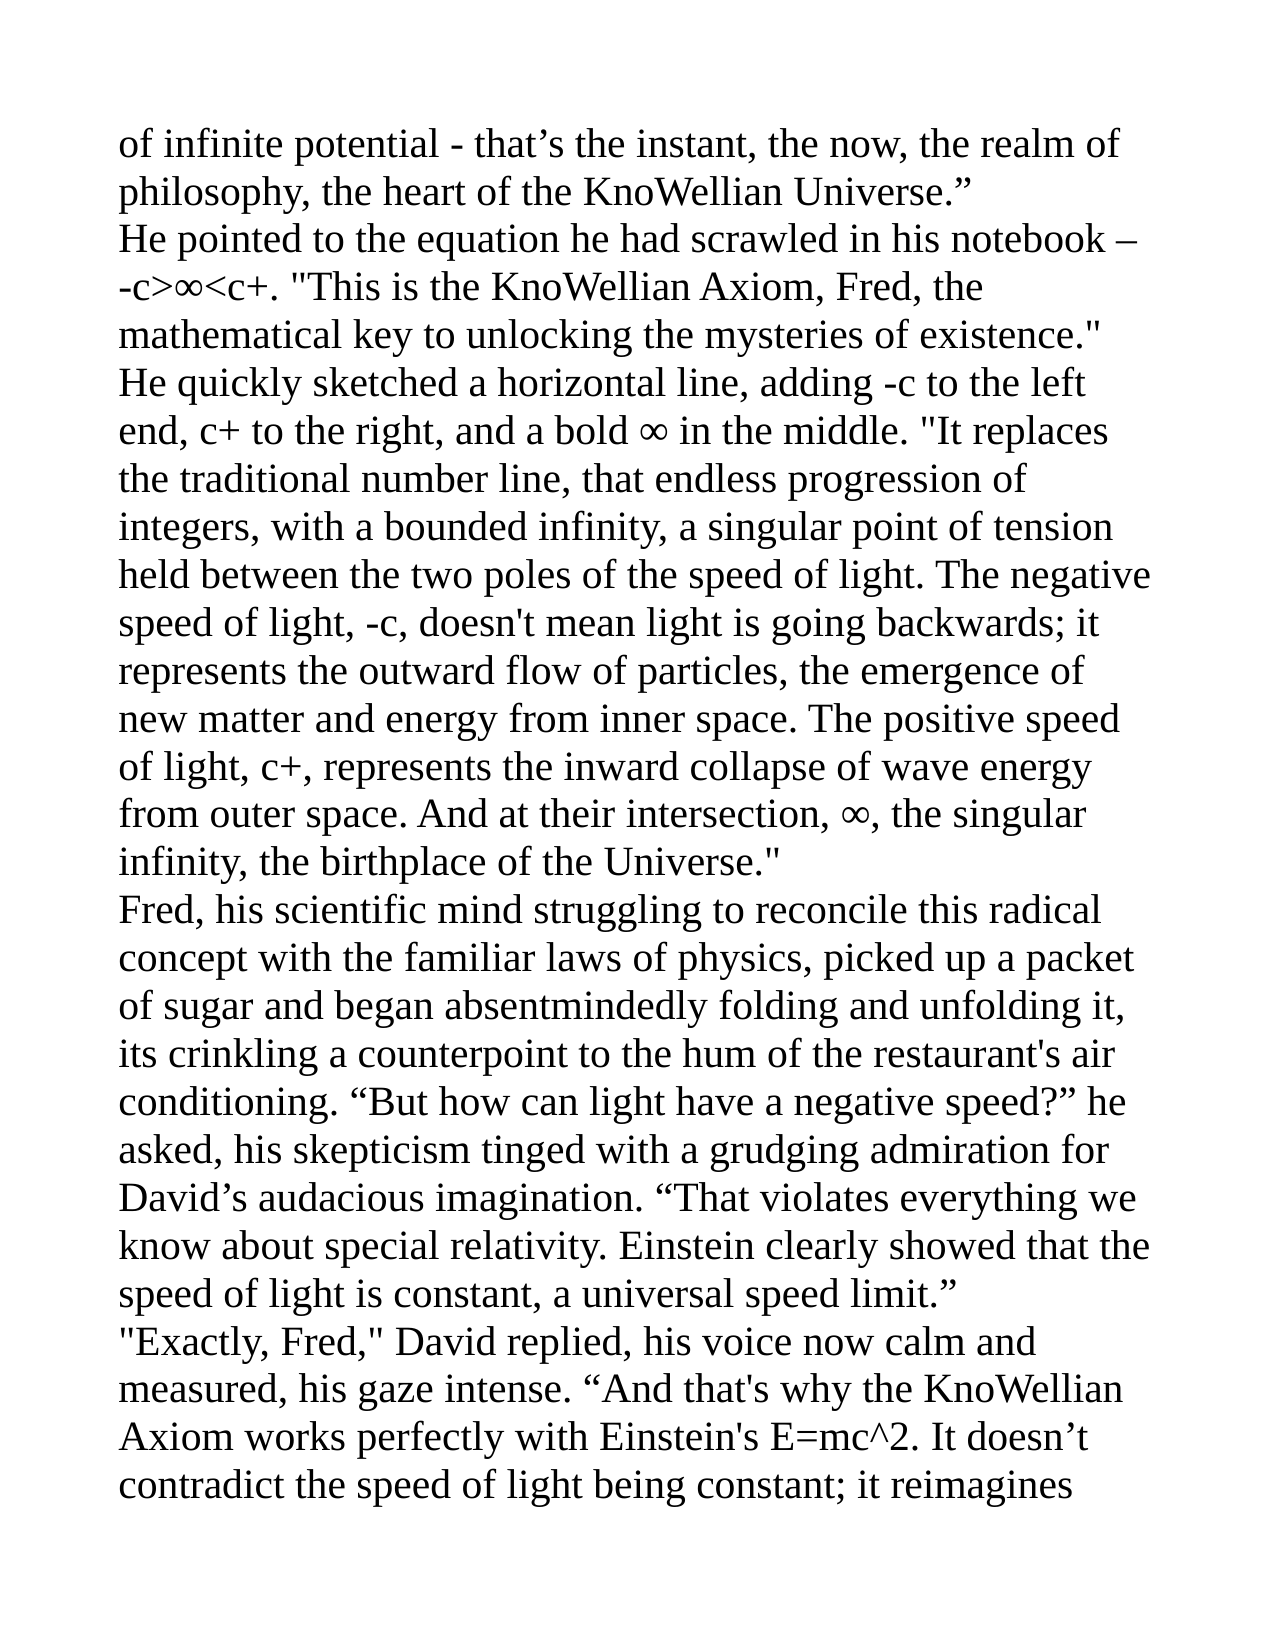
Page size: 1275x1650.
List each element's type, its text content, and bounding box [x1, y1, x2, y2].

text of infinite potential - that’s the instant, the now, the realm of philosophy, the heart of the KnoWellian Universe.” [118, 118, 1157, 214]
text He pointed to the equation he had scrawled in his notebook – -c>∞<c+. "This is the KnoWellian Axiom, Fred, the mathematical key to unlocking the mysteries of existence." He quickly sketched a horizontal line, adding -c to the left end, c+ to the right, and a bold ∞ in the middle. "It replaces the traditional number line, that endless progression of integers, with a bounded infinity, a singular point of tension held between the two poles of the speed of light. The negative speed of light, -c, doesn't mean light is going backwards; it represents the outward flow of particles, the emergence of new matter and energy from inner space. The positive speed of light, c+, represents the inward collapse of wave energy from outer space. And at their intersection, ∞, the singular infinity, the birthplace of the Universe." [118, 214, 1157, 885]
text "Exactly, Fred," David replied, his voice now calm and measured, his gaze intense. “And that's why the KnoWellian Axiom works perfectly with Einstein's E=mc^2. It doesn’t contradict the speed of light being constant; it reimagines [118, 1316, 1157, 1508]
text Fred, his scientific mind struggling to reconcile this radical concept with the familiar laws of physics, picked up a packet of sugar and began absentmindedly folding and unfolding it, its crinkling a counterpoint to the hum of the restaurant's air conditioning. “But how can light have a negative speed?” he asked, his skepticism tinged with a grudging admiration for David’s audacious imagination. “That violates everything we know about special relativity. Einstein clearly showed that the speed of light is constant, a universal speed limit.” [118, 885, 1157, 1316]
